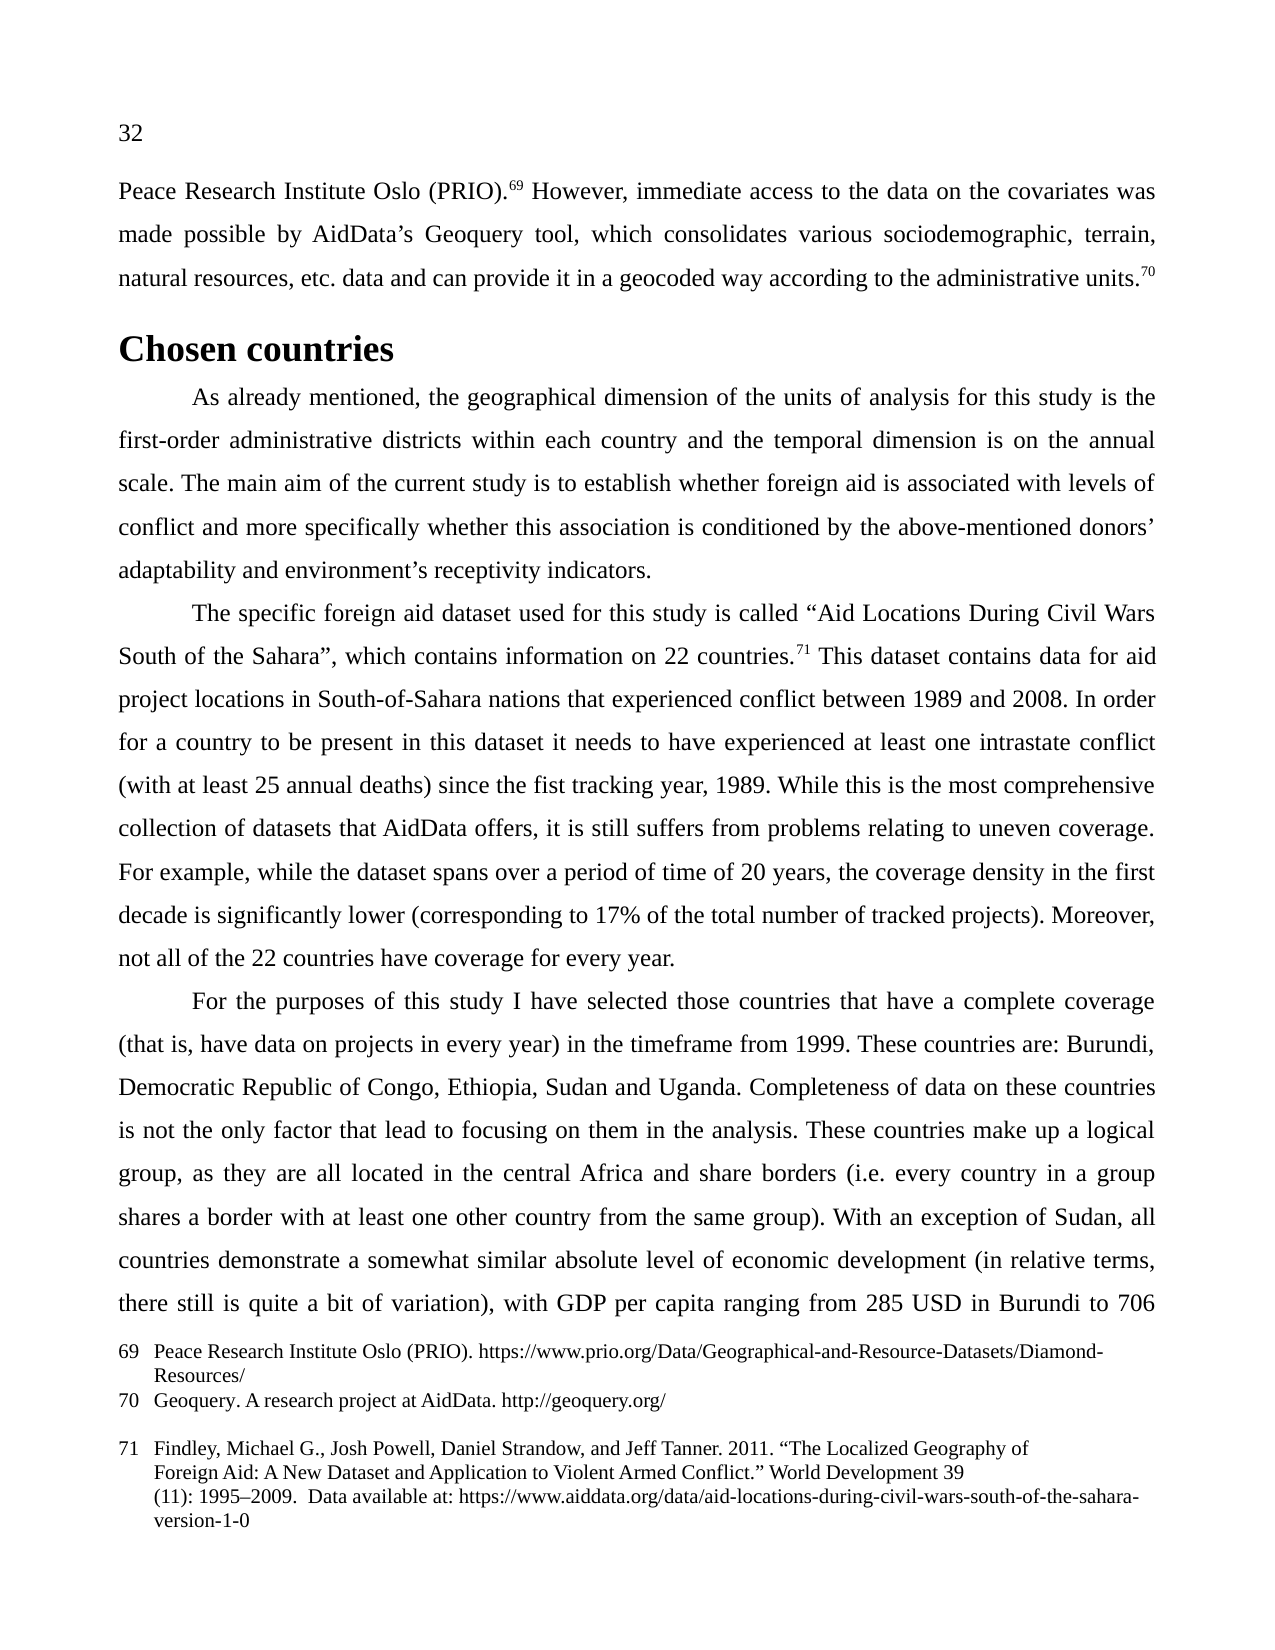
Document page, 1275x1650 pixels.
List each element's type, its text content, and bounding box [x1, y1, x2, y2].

text The specific foreign aid dataset used for this study is called “Aid Locations During Civil Wars South of the Sahara”, which contains information on 22 countries. This dataset contains data for aid project locations in South-of-Sahara nations that experienced conflict between 1989 and 2008. In order for a country to be present in this dataset it needs to have experienced at least one intrastate conflict (with at least 25 annual deaths) since the fist tracking year, 1989. While this is the most comprehensive collection of datasets that AidData offers, it is still suffers from problems relating to uneven coverage. For example, while the dataset spans over a period of time of 20 years, the coverage density in the first decade is significantly lower (corresponding to 17% of the total number of tracked projects). Moreover, not all of the 22 countries have coverage for every year. [118, 598, 1157, 972]
text Findley, Michael G., Josh Powell, Daniel Strandow, and Jeff Tanner. 2011. “The Localized Geography of Foreign Aid: A New Dataset and Application to Violent Armed Conflict.” World Development 39 (11): 1995–2009. Data available at: https://www.aiddata.org/data/aid-locations-during-civil-wars-south-of-the-sahara-version-1-0 [118, 1436, 1157, 1532]
text Peace Research Institute Oslo (PRIO). However, immediate access to the data on the covariates was made possible by AidData’s Geoquery tool, which consolidates various sociodemographic, terrain, natural resources, etc. data and can provide it in a geocoded way according to the administrative units. [118, 176, 1157, 291]
text Peace Research Institute Oslo (PRIO). https://www.prio.org/Data/Geographical-and-Resource-Datasets/Diamond-Resources/ [118, 1339, 1157, 1387]
text As already mentioned, the geographical dimension of the units of analysis for this study is the first-order administrative districts within each country and the temporal dimension is on the annual scale. The main aim of the current study is to establish whether foreign aid is associated with levels of conflict and more specifically whether this association is conditioned by the above-mentioned donors’ adaptability and environment’s receptivity indicators. [118, 382, 1157, 583]
text For the purposes of this study I have selected those countries that have a complete coverage (that is, have data on projects in every year) in the timeframe from 1999. These countries are: Burundi, Democratic Republic of Congo, Ethiopia, Sudan and Uganda. Completeness of data on these countries is not the only factor that lead to focusing on them in the analysis. These countries make up a logical group, as they are all located in the central Africa and share borders (i.e. every country in a group shares a border with at least one other country from the same group). With an exception of Sudan, all countries demonstrate a somewhat similar absolute level of economic development (in relative terms, there still is quite a bit of variation), with GDP per capita ranging from 285 USD in Burundi to 706 [118, 986, 1157, 1317]
text Geoquery. A research project at AidData. http://geoquery.org/ [118, 1387, 1157, 1412]
subtitle Chosen countries [118, 327, 1157, 370]
